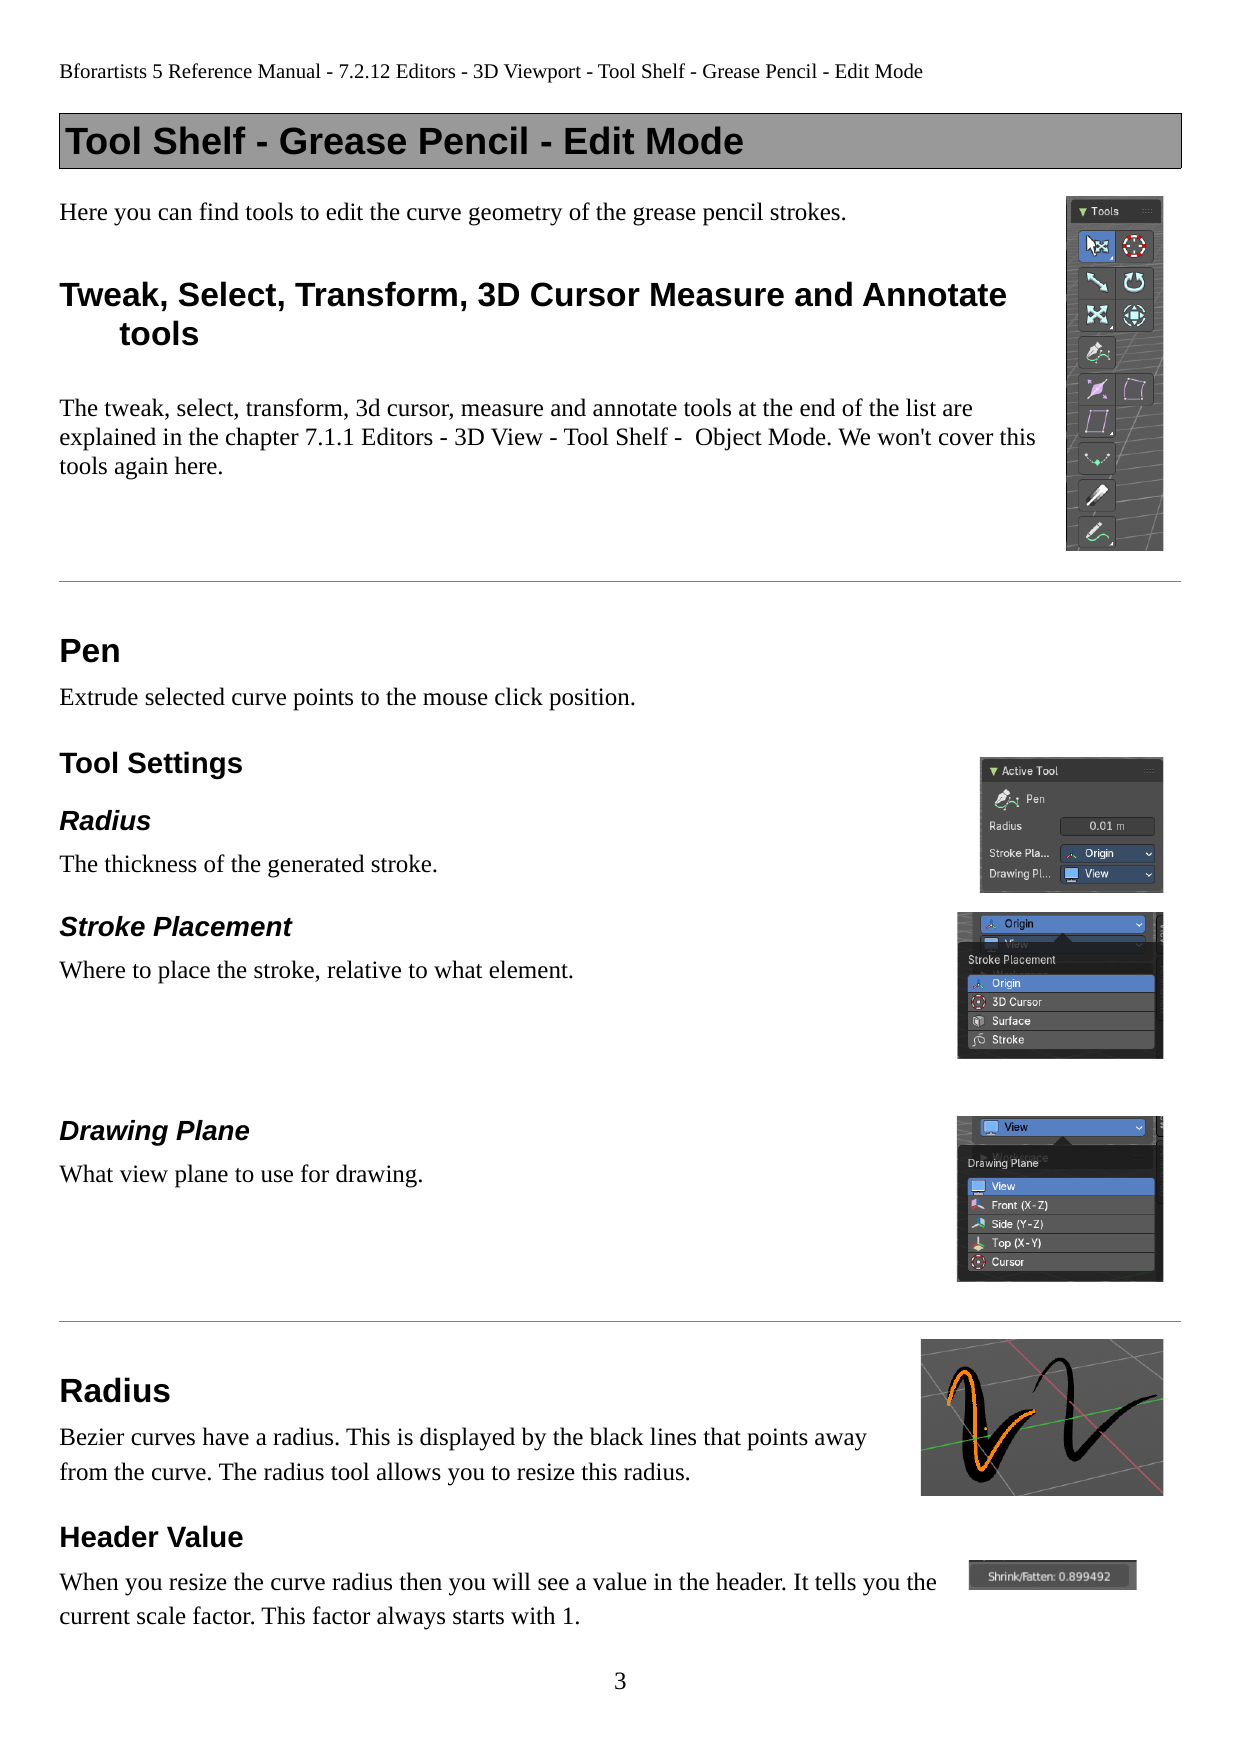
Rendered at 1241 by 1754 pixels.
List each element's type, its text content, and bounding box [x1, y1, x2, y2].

subtitle Stroke Placement [59, 911, 1181, 942]
subtitle Header Value [59, 1520, 1181, 1554]
text Here you can find tools to edit the curve geometry of the grease pencil strokes. [59, 197, 1066, 225]
subtitle Radius [59, 1371, 920, 1410]
text Bezier curves have a radius. This is displayed by the black lines that points away from the curve. The radius tool allows you to resize this radius. [59, 1422, 920, 1486]
picture [920, 1339, 1164, 1496]
picture [957, 912, 1164, 1059]
text The thickness of the generated stroke. [59, 849, 979, 878]
subtitle Tweak, Select, Transform, 3D Cursor Measure and Annotate tools [59, 275, 1066, 352]
picture [1066, 196, 1164, 551]
subtitle Tool Settings [59, 746, 1181, 779]
text What view plane to use for drawing. [59, 1159, 956, 1188]
text Where to place the stroke, relative to what element. [59, 955, 957, 984]
subtitle Pen [59, 631, 1181, 670]
subtitle Drawing Plane [59, 1114, 1181, 1146]
picture [956, 1116, 1164, 1282]
text The tweak, select, transform, 3d cursor, measure and annotate tools at the end of the list are explained in the chapter 7.1.1 Editors - 3D View - Tool Shelf - Object Mode. We won't cover this tools again here. [59, 393, 1066, 480]
text When you resize the curve radius then you will see a value in the header. It tells you the current scale factor. This factor always starts with 1. [59, 1567, 1181, 1630]
table_header Tool Shelf - Grease Pencil - Edit Mode [60, 114, 1181, 168]
subtitle [1164, 1371, 1181, 1410]
subtitle [1164, 804, 1181, 836]
picture [979, 757, 1164, 893]
picture [968, 1560, 1137, 1590]
subtitle Radius [59, 804, 979, 836]
text Extrude selected curve points to the mouse click position. [59, 682, 1181, 711]
subtitle [1164, 275, 1181, 352]
